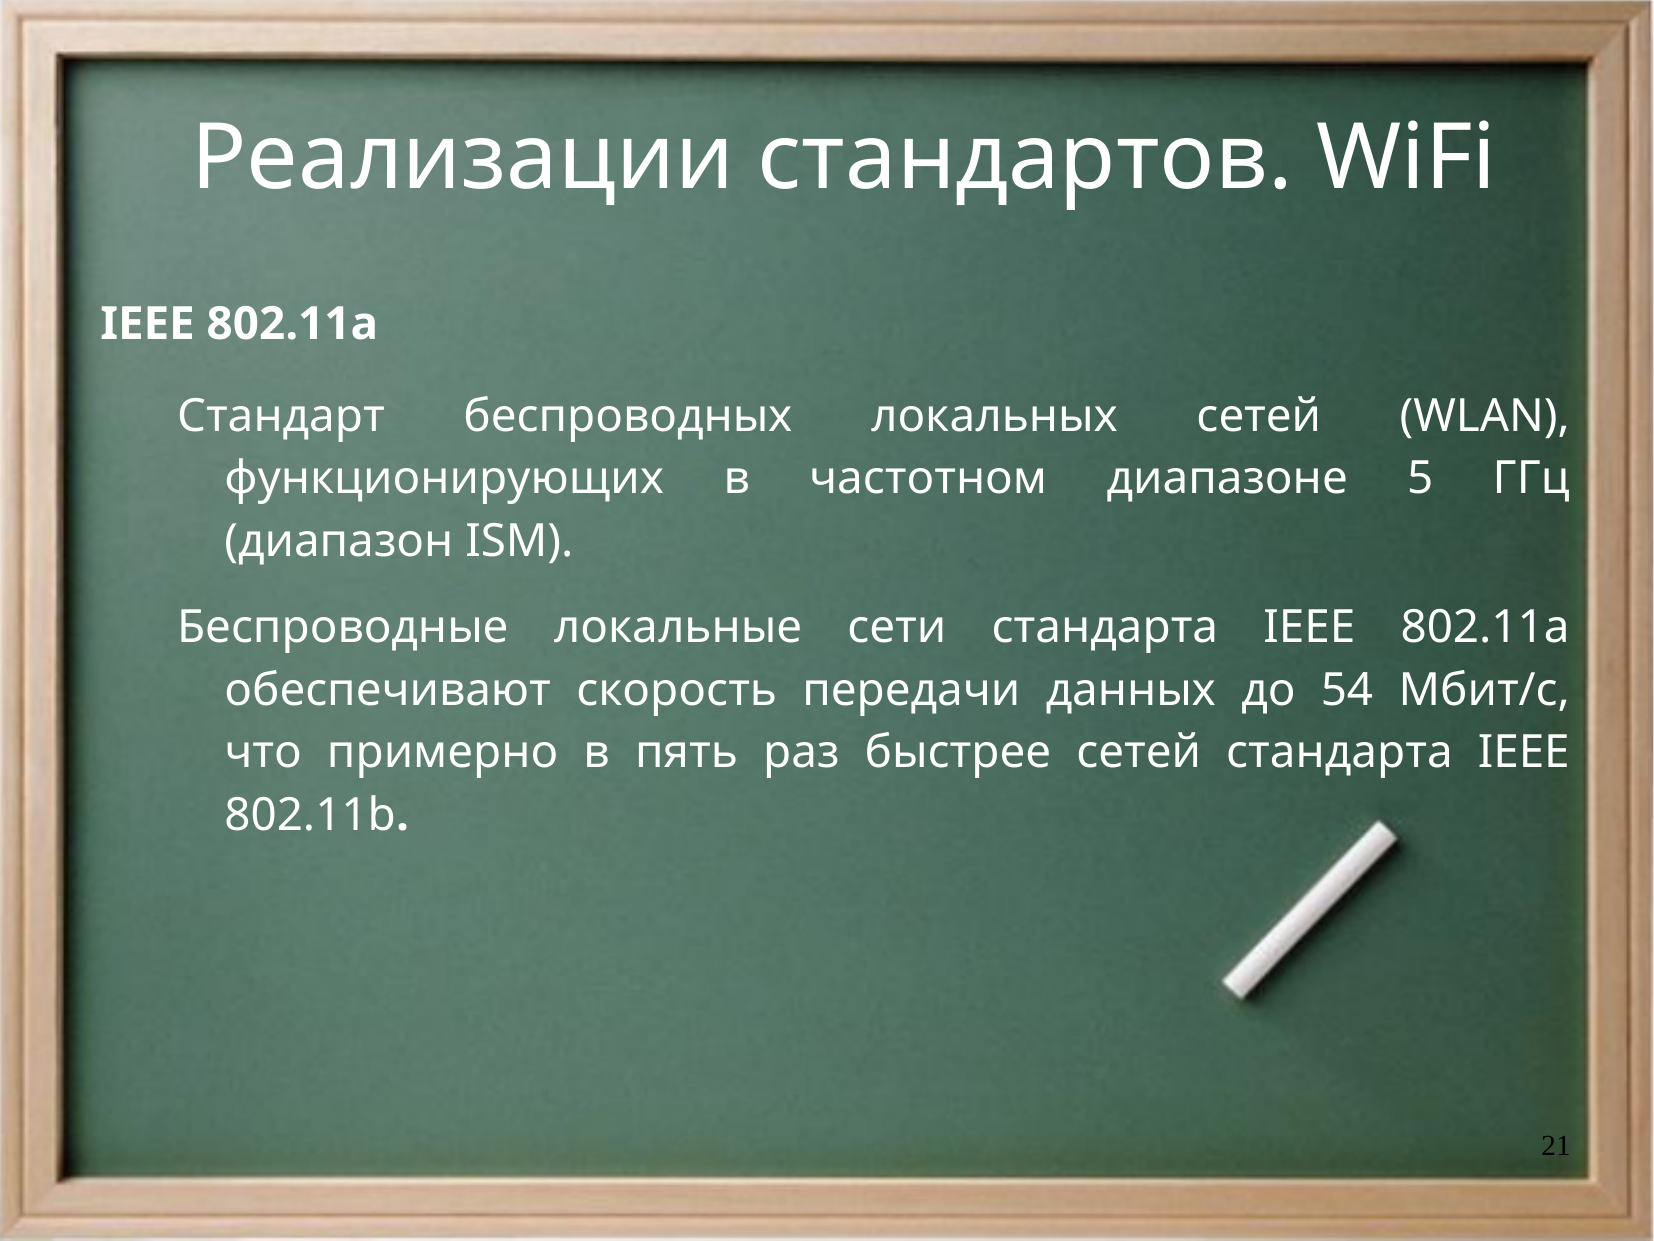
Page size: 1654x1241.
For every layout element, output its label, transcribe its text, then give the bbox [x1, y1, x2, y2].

list IEEE 802.11a Cтандарт беспроводных локальных сетей (WLAN), функционирующих в частотном диапазоне 5 ГГц (диапазон ISM). Беспроводные локальные сети стандарта IEEE 802.11a обеспечивают скорость передачи данных до 54 Мбит/с, что примерно в пять раз быстрее сетей стандарта IEEE 802.11b. [82, 290, 1571, 1109]
picture [0, 0, 1654, 1241]
title Реализации стандартов. WiFi [82, 49, 1571, 257]
